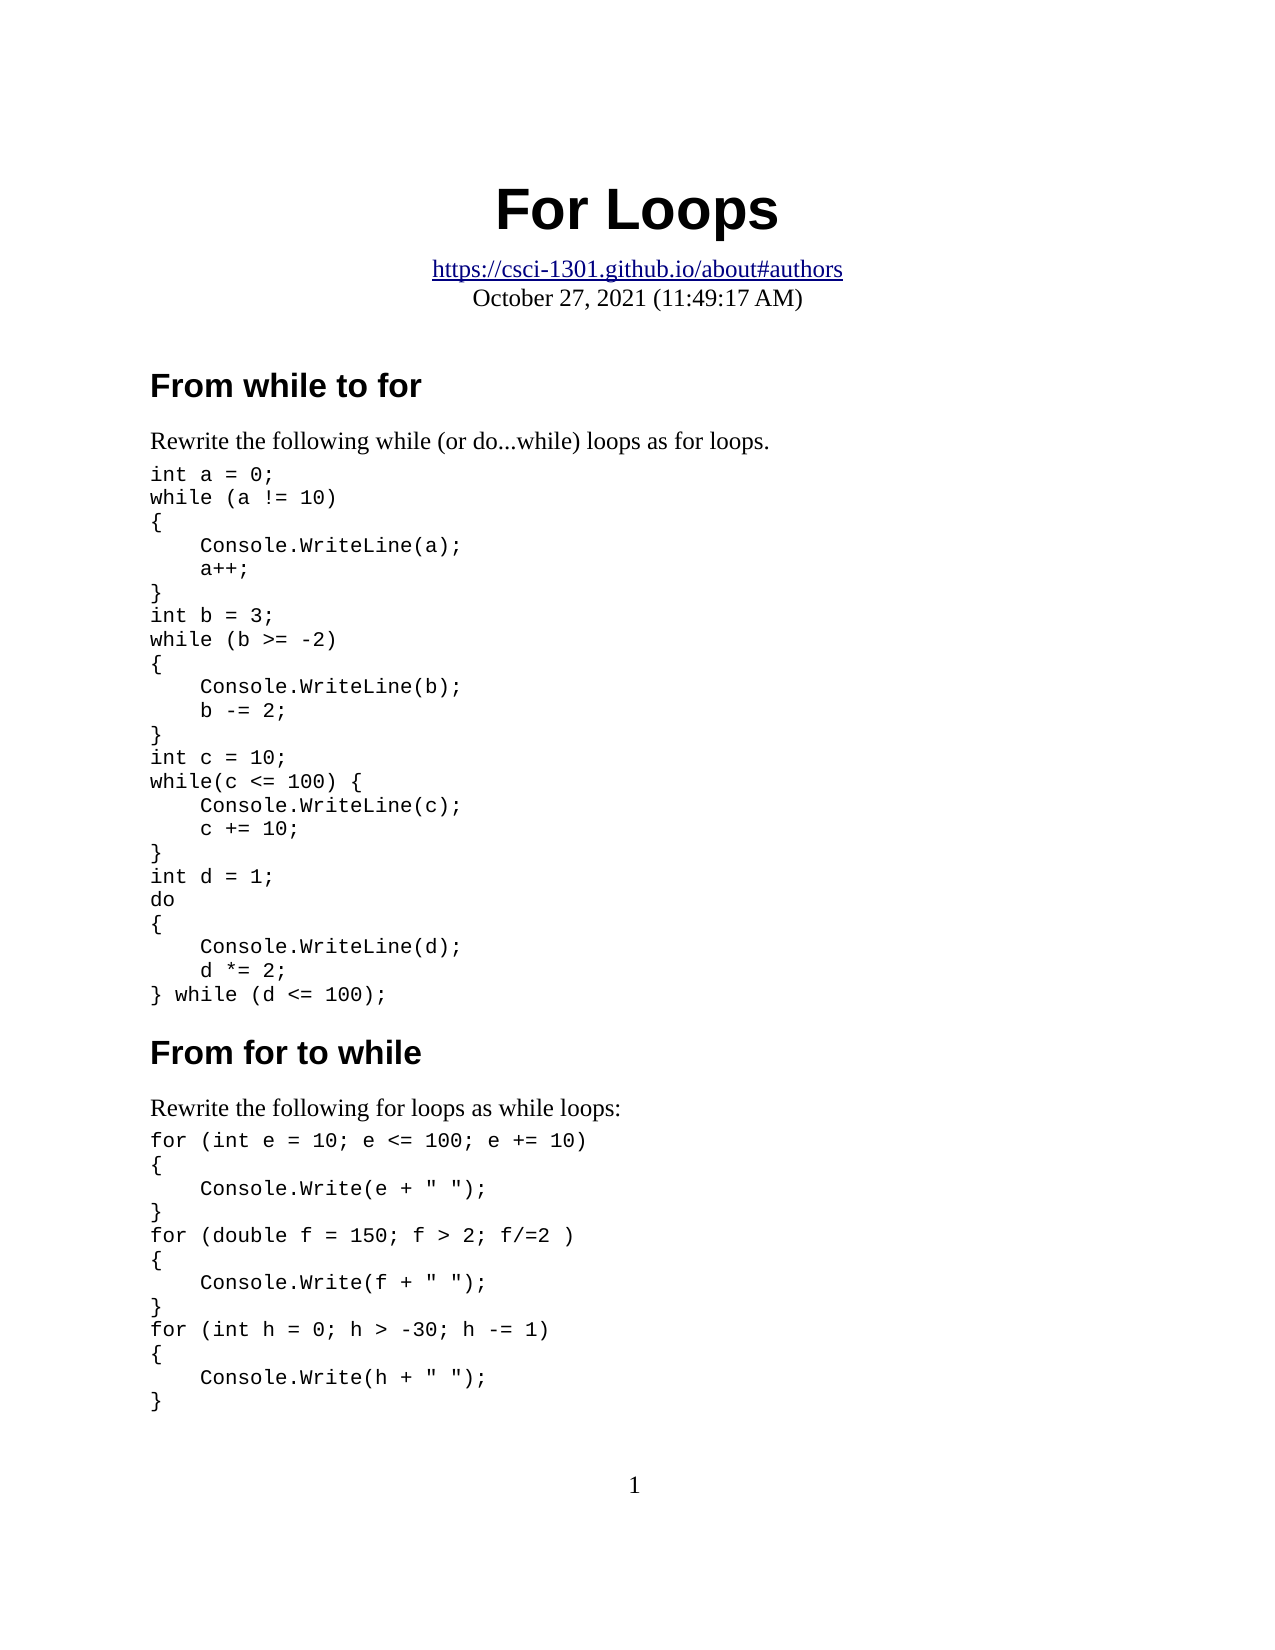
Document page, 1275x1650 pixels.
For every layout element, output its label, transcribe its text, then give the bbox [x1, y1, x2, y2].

text Console.WriteLine(a); [150, 534, 1125, 558]
text for (int e = 10; e <= 100; e += 10) [150, 1130, 1125, 1154]
text Rewrite the following for loops as while loops: [150, 1093, 1125, 1121]
text int c = 10; [150, 747, 1125, 771]
text Console.WriteLine(c); [150, 795, 1125, 818]
text Console.Write(h + " "); [150, 1367, 1125, 1390]
text October 27, 2021 (11:49:17 AM) [150, 283, 1125, 312]
text Rewrite the following while (or do...while) loops as for loops. [150, 426, 1125, 455]
text } [150, 724, 1125, 747]
text { [150, 653, 1125, 676]
text https://csci-1301.github.io/about#authors [150, 254, 1125, 283]
text Console.Write(e + " "); [150, 1178, 1125, 1201]
text b -= 2; [150, 700, 1125, 724]
text while (a != 10) [150, 487, 1125, 511]
text } [150, 1390, 1125, 1414]
text } [150, 582, 1125, 606]
subtitle From while to for [150, 366, 1125, 404]
subtitle From for to while [150, 1032, 1125, 1071]
text for (double f = 150; f > 2; f/=2 ) [150, 1225, 1125, 1248]
text { [150, 913, 1125, 937]
text } [150, 842, 1125, 866]
text } [150, 1201, 1125, 1225]
text Console.WriteLine(b); [150, 676, 1125, 700]
text while(c <= 100) { [150, 771, 1125, 795]
text { [150, 511, 1125, 534]
text for (int h = 0; h > -30; h -= 1) [150, 1319, 1125, 1343]
text Console.WriteLine(d); [150, 937, 1125, 960]
text int b = 3; [150, 606, 1125, 629]
text Console.Write(f + " "); [150, 1272, 1125, 1296]
text while (b >= -2) [150, 629, 1125, 653]
text int a = 0; [150, 464, 1125, 487]
text } while (d <= 100); [150, 984, 1125, 1007]
text } [150, 1296, 1125, 1319]
title For Loops [150, 175, 1125, 242]
text d *= 2; [150, 960, 1125, 984]
text a++; [150, 558, 1125, 582]
text { [150, 1343, 1125, 1367]
text { [150, 1154, 1125, 1178]
text do [150, 889, 1125, 913]
text { [150, 1248, 1125, 1272]
text c += 10; [150, 818, 1125, 842]
text int d = 1; [150, 866, 1125, 889]
